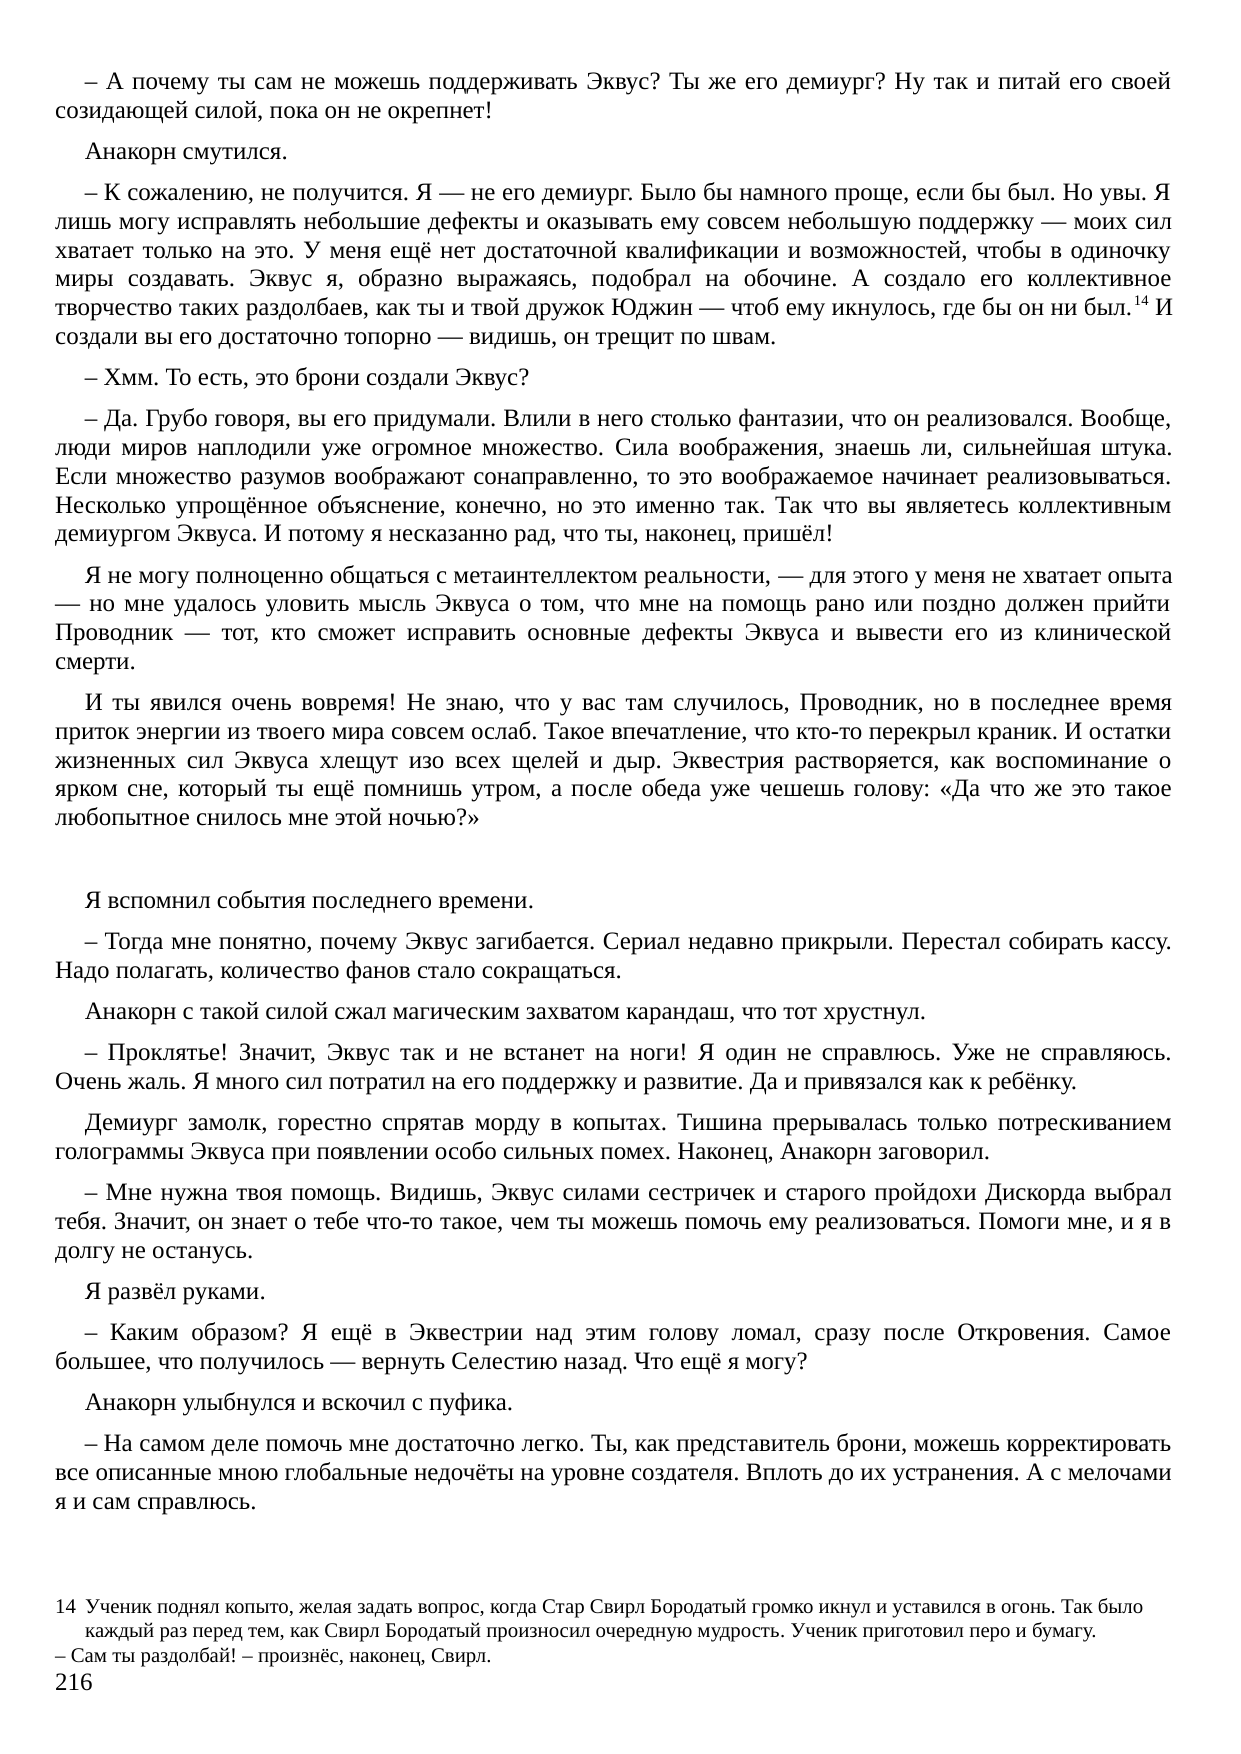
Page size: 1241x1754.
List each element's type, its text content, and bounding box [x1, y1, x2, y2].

text – Сам ты раздолбай! – произнёс, наконец, Свирл. [55, 1642, 1173, 1667]
text Демиург замолк, горестно спрятав морду в копытах. Тишина прерывалась только потрескиванием голограммы Эквуса при появлении особо сильных помех. Наконец, Анакорн заговорил. [55, 1107, 1173, 1165]
text – Да. Грубо говоря, вы его придумали. Влили в него столько фантазии, что он реализовался. Вообще, люди миров наплодили уже огромное множество. Сила воображения, знаешь ли, сильнейшая штука. Если множество разумов воображают сонаправленно, то это воображаемое начинает реализовываться. Несколько упрощённое объяснение, конечно, но это именно так. Так что вы являетесь коллективным демиургом Эквуса. И потому я несказанно рад, что ты, наконец, пришёл! [55, 403, 1173, 547]
text – А почему ты сам не можешь поддерживать Эквус? Ты же его демиург? Ну так и питай его своей созидающей силой, пока он не окрепнет! [55, 66, 1173, 123]
text Анакорн смутился. [55, 136, 1173, 165]
text – Мне нужна твоя помощь. Видишь, Эквус силами сестричек и старого пройдохи Дискорда выбрал тебя. Значит, он знает о тебе что-то такое, чем ты можешь помочь ему реализоваться. Помоги мне, и я в долгу не останусь. [55, 1177, 1173, 1263]
text Я вспомнил события последнего времени. [55, 885, 1173, 913]
text Ученик поднял копыто, желая задать вопрос, когда Стар Свирл Бородатый громко икнул и уставился в огонь. Так было каждый раз перед тем, как Свирл Бородатый произносил очередную мудрость. Ученик приготовил перо и бумагу. [55, 1594, 1173, 1642]
text – На самом деле помочь мне достаточно легко. Ты, как представитель брони, можешь корректировать все описанные мною глобальные недочёты на уровне создателя. Вплоть до их устранения. А с мелочами я и сам справлюсь. [55, 1428, 1173, 1515]
text – Каким образом? Я ещё в Эквестрии над этим голову ломал, сразу после Откровения. Самое большее, что получилось — вернуть Селестию назад. Что ещё я могу? [55, 1317, 1173, 1375]
text – Тогда мне понятно, почему Эквус загибается. Сериал недавно прикрыли. Перестал собирать кассу. Надо полагать, количество фанов стало сокращаться. [55, 926, 1173, 983]
text – Хмм. То есть, это брони создали Эквус? [55, 362, 1173, 391]
text Я развёл руками. [55, 1276, 1173, 1305]
text И ты явился очень вовремя! Не знаю, что у вас там случилось, Проводник, но в последнее время приток энергии из твоего мира совсем ослаб. Такое впечатление, что кто-то перекрыл краник. И остатки жизненных сил Эквуса хлещут изо всех щелей и дыр. Эквестрия растворяется, как воспоминание о ярком сне, который ты ещё помнишь утром, а после обеда уже чешешь голову: «Да что же это такое любопытное снилось мне этой ночью?» [55, 687, 1173, 831]
text Анакорн улыбнулся и вскочил с пуфика. [55, 1387, 1173, 1416]
text – К сожалению, не получится. Я — не его демиург. Было бы намного проще, если бы был. Но увы. Я лишь могу исправлять небольшие дефекты и оказывать ему совсем небольшую поддержку — моих сил хватает только на это. У меня ещё нет достаточной квалификации и возможностей, чтобы в одиночку миры создавать. Эквус я, образно выражаясь, подобрал на обочине. А создало его коллективное творчество таких раздолбаев, как ты и твой дружок Юджин — чтоб ему икнулось, где бы он ни был. И создали вы его достаточно топорно — видишь, он трещит по швам. [55, 177, 1173, 350]
text Анакорн с такой силой сжал магическим захватом карандаш, что тот хрустнул. [55, 996, 1173, 1025]
text – Проклятье! Значит, Эквус так и не встанет на ноги! Я один не справлюсь. Уже не справляюсь. Очень жаль. Я много сил потратил на его поддержку и развитие. Да и привязался как к ребёнку. [55, 1037, 1173, 1095]
text Я не могу полноценно общаться с метаинтеллектом реальности, — для этого у меня не хватает опыта — но мне удалось уловить мысль Эквуса о том, что мне на помощь рано или поздно должен прийти Проводник — тот, кто сможет исправить основные дефекты Эквуса и вывести его из клинической смерти. [55, 560, 1173, 675]
